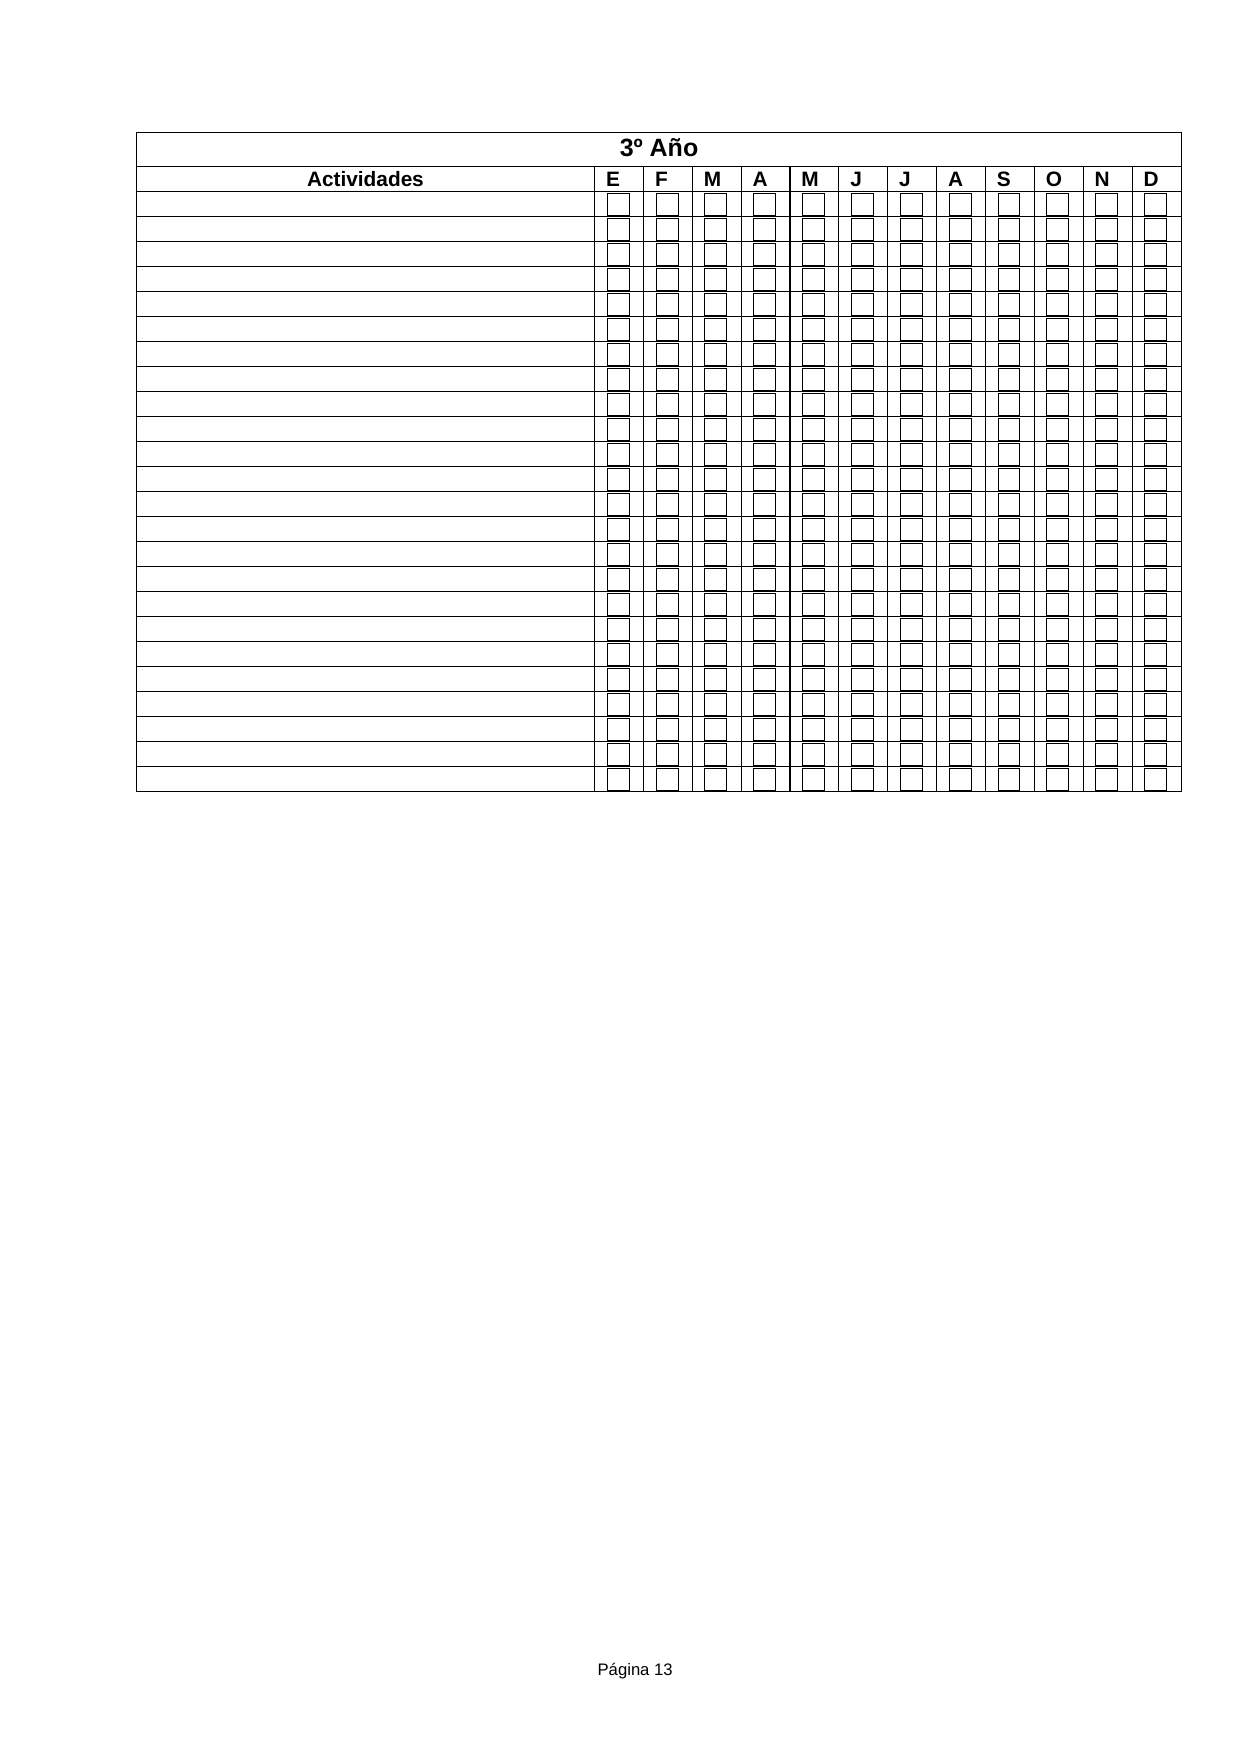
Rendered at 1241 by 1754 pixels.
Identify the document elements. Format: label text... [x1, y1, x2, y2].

table_cell [1096, 744, 1117, 765]
table_cell [986, 467, 1034, 491]
table_cell [839, 517, 887, 541]
table_cell [1035, 267, 1083, 291]
table_cell [1047, 719, 1068, 740]
table_cell [937, 517, 985, 541]
table_cell [999, 269, 1019, 290]
table_cell [986, 717, 1034, 741]
table_cell [1145, 744, 1166, 765]
table_cell [1047, 419, 1068, 440]
table_cell D [1133, 167, 1181, 191]
table_cell [1084, 642, 1132, 666]
table_cell [644, 667, 692, 691]
table_cell [705, 269, 726, 290]
table_cell [595, 267, 643, 291]
table_cell [950, 719, 971, 740]
table_cell [137, 317, 594, 341]
table_cell [608, 694, 629, 715]
table_cell [693, 267, 741, 291]
table_cell [1035, 717, 1083, 741]
table_cell [999, 244, 1019, 265]
table_cell [986, 567, 1034, 591]
table_cell [937, 267, 985, 291]
table_cell [1084, 317, 1132, 341]
table_cell [657, 469, 678, 490]
table_cell [608, 644, 629, 665]
table_cell [901, 669, 922, 690]
table_cell [937, 692, 985, 716]
table_cell [137, 242, 594, 266]
table_cell [852, 394, 873, 415]
table_cell [137, 342, 594, 366]
table_cell [937, 417, 985, 441]
table_cell [803, 369, 824, 390]
table_cell [950, 219, 971, 240]
table_cell [657, 219, 678, 240]
table_cell [791, 517, 838, 541]
table_cell [950, 194, 971, 215]
table_cell [888, 767, 936, 791]
table_cell [608, 594, 629, 615]
table_cell [657, 319, 678, 340]
table_cell [852, 444, 873, 465]
table_cell [803, 469, 824, 490]
table_cell [950, 769, 971, 790]
table_cell [608, 419, 629, 440]
table_cell [888, 392, 936, 416]
table_cell [1145, 619, 1166, 640]
table_cell [1035, 242, 1083, 266]
table_cell [608, 294, 629, 315]
table_cell [1145, 319, 1166, 340]
table_cell [1096, 669, 1117, 690]
table_cell [754, 219, 775, 240]
table_cell [1035, 292, 1083, 316]
table_cell [852, 269, 873, 290]
table_cell [999, 394, 1019, 415]
table_cell [595, 192, 643, 216]
table_cell [901, 494, 922, 515]
table_cell [657, 694, 678, 715]
table_cell [1047, 319, 1068, 340]
table_cell [1145, 194, 1166, 215]
table_cell [754, 194, 775, 215]
table_cell [1096, 644, 1117, 665]
table_cell [608, 544, 629, 565]
table_cell [999, 294, 1019, 315]
table_cell [839, 417, 887, 441]
table_cell [137, 592, 594, 616]
table_cell [137, 367, 594, 391]
table_cell [803, 419, 824, 440]
table_cell [1096, 544, 1117, 565]
table_cell [999, 769, 1019, 790]
table_cell [754, 694, 775, 715]
table_cell [1084, 417, 1132, 441]
table_cell [1096, 694, 1117, 715]
table_cell [839, 217, 887, 241]
table_cell [839, 342, 887, 366]
table_cell [644, 542, 692, 566]
table_cell [608, 494, 629, 515]
table_cell [1133, 542, 1181, 566]
table_cell [937, 367, 985, 391]
table_cell [999, 644, 1019, 665]
table_cell [1047, 519, 1068, 540]
table_cell [595, 442, 643, 466]
table_cell [950, 744, 971, 765]
table_cell [950, 569, 971, 590]
table_cell [657, 269, 678, 290]
table_cell [1145, 494, 1166, 515]
table_cell [1133, 192, 1181, 216]
table_cell [839, 267, 887, 291]
table_cell [657, 619, 678, 640]
table_cell [999, 444, 1019, 465]
table_cell [705, 469, 726, 490]
table_cell [1145, 294, 1166, 315]
table_cell [1035, 642, 1083, 666]
table_cell [937, 217, 985, 241]
table_cell [937, 642, 985, 666]
table_cell [608, 269, 629, 290]
table_cell [595, 717, 643, 741]
table_cell [1145, 544, 1166, 565]
table_cell [595, 317, 643, 341]
table_cell [1084, 692, 1132, 716]
table_cell [1035, 542, 1083, 566]
table_cell M [693, 167, 741, 191]
table_cell [754, 469, 775, 490]
table_cell [950, 444, 971, 465]
table_cell [986, 517, 1034, 541]
table_cell [1096, 469, 1117, 490]
table_cell [657, 744, 678, 765]
table_cell [1145, 719, 1166, 740]
table_cell [644, 592, 692, 616]
table_cell [937, 592, 985, 616]
table_cell [1145, 344, 1166, 365]
table_cell [791, 442, 838, 466]
table_cell [595, 517, 643, 541]
table_cell [999, 744, 1019, 765]
table_cell [937, 392, 985, 416]
table_cell [888, 417, 936, 441]
table_cell [137, 717, 594, 741]
table_cell [1035, 467, 1083, 491]
table_cell [705, 769, 726, 790]
table_cell [1133, 292, 1181, 316]
table_cell [608, 769, 629, 790]
table_cell [1084, 767, 1132, 791]
table_cell [137, 642, 594, 666]
table_cell [901, 519, 922, 540]
table_cell [1133, 767, 1181, 791]
table_cell [742, 617, 789, 641]
table_cell [852, 419, 873, 440]
table_cell [888, 342, 936, 366]
table_cell [901, 419, 922, 440]
table_cell [705, 494, 726, 515]
table_cell [705, 544, 726, 565]
table_cell [937, 442, 985, 466]
table_cell [754, 619, 775, 640]
table_cell [595, 417, 643, 441]
table_cell [852, 719, 873, 740]
table_cell [1096, 244, 1117, 265]
table_cell [742, 442, 789, 466]
table_cell [1145, 669, 1166, 690]
table_cell [1133, 342, 1181, 366]
table_cell [791, 242, 838, 266]
table_cell [803, 744, 824, 765]
table_cell [608, 394, 629, 415]
table_cell [852, 294, 873, 315]
table_cell [1133, 317, 1181, 341]
table_cell [693, 317, 741, 341]
table_cell [657, 519, 678, 540]
table_cell [803, 194, 824, 215]
table_cell [657, 569, 678, 590]
table_cell [1047, 244, 1068, 265]
table_cell [888, 492, 936, 516]
table_cell [693, 292, 741, 316]
table_cell [742, 742, 789, 766]
table_cell [937, 467, 985, 491]
table_cell [693, 742, 741, 766]
table_cell [693, 617, 741, 641]
table_cell [950, 644, 971, 665]
table_cell [791, 717, 838, 741]
table_cell [852, 619, 873, 640]
table_cell [839, 442, 887, 466]
table_cell [1084, 442, 1132, 466]
table_cell [839, 542, 887, 566]
table_cell [839, 667, 887, 691]
table_cell [644, 417, 692, 441]
table_cell [742, 567, 789, 591]
table_cell [1096, 494, 1117, 515]
table_cell [1145, 594, 1166, 615]
table_cell [644, 317, 692, 341]
table_cell [742, 542, 789, 566]
table_cell [705, 669, 726, 690]
table_cell [754, 369, 775, 390]
table_cell [1145, 444, 1166, 465]
table_cell [937, 492, 985, 516]
table_cell [803, 644, 824, 665]
table_cell [986, 642, 1034, 666]
table_cell [1133, 367, 1181, 391]
table_cell [693, 417, 741, 441]
table_cell [803, 344, 824, 365]
table_header 3º Año [137, 133, 1181, 166]
table_cell [644, 567, 692, 591]
table_cell [901, 744, 922, 765]
table_cell [693, 717, 741, 741]
table_cell O [1035, 167, 1083, 191]
table_cell [901, 269, 922, 290]
table_cell [644, 217, 692, 241]
table_cell [852, 669, 873, 690]
table_cell [1047, 494, 1068, 515]
table_cell [1047, 344, 1068, 365]
table_cell [595, 242, 643, 266]
table_cell [1047, 694, 1068, 715]
table_cell [986, 292, 1034, 316]
table_cell [839, 192, 887, 216]
table_cell [137, 192, 594, 216]
table_cell [742, 667, 789, 691]
table_cell [693, 467, 741, 491]
table_cell [1084, 542, 1132, 566]
table_cell [791, 342, 838, 366]
table_cell [839, 592, 887, 616]
table_cell [888, 617, 936, 641]
table_cell [839, 742, 887, 766]
table_cell [595, 392, 643, 416]
table_cell [986, 367, 1034, 391]
table_cell [803, 269, 824, 290]
table_cell [791, 767, 838, 791]
table_cell [901, 369, 922, 390]
table_cell [950, 594, 971, 615]
table_cell [1035, 692, 1083, 716]
table_cell [950, 669, 971, 690]
table_cell S [986, 167, 1034, 191]
table_cell [888, 542, 936, 566]
table_cell [803, 519, 824, 540]
table_cell [999, 219, 1019, 240]
table_cell [950, 469, 971, 490]
table_cell [901, 594, 922, 615]
table_cell [754, 744, 775, 765]
table_cell [986, 742, 1034, 766]
table_cell [705, 369, 726, 390]
table_cell [803, 494, 824, 515]
table_cell [999, 619, 1019, 640]
table_cell [137, 267, 594, 291]
table_cell [839, 567, 887, 591]
table_cell [999, 194, 1019, 215]
table_cell [1035, 567, 1083, 591]
table_cell [888, 292, 936, 316]
table_cell [950, 494, 971, 515]
table_cell [705, 594, 726, 615]
table_cell [999, 419, 1019, 440]
table_cell [754, 244, 775, 265]
table_cell [608, 319, 629, 340]
table_cell [1084, 392, 1132, 416]
table_cell [999, 319, 1019, 340]
table_cell [137, 392, 594, 416]
table_cell [1133, 742, 1181, 766]
table_cell [137, 442, 594, 466]
table_cell [839, 492, 887, 516]
table_cell [693, 342, 741, 366]
table_cell [1047, 394, 1068, 415]
table_cell [742, 717, 789, 741]
table_cell [1133, 717, 1181, 741]
table_cell [901, 694, 922, 715]
table_cell [791, 267, 838, 291]
table_cell [839, 767, 887, 791]
table_cell [986, 667, 1034, 691]
table_cell [754, 644, 775, 665]
table_cell [1084, 517, 1132, 541]
table_cell [742, 392, 789, 416]
table_cell [999, 344, 1019, 365]
table_cell [791, 617, 838, 641]
table_cell [705, 244, 726, 265]
table_cell [595, 467, 643, 491]
table_cell E [595, 167, 643, 191]
table_cell [791, 467, 838, 491]
table_cell [595, 217, 643, 241]
table_cell [986, 217, 1034, 241]
table_cell [1084, 242, 1132, 266]
table_cell [693, 242, 741, 266]
table_cell [888, 467, 936, 491]
table_cell [1145, 694, 1166, 715]
table_cell [608, 194, 629, 215]
table_cell [705, 419, 726, 440]
table_cell [742, 417, 789, 441]
table_cell [986, 767, 1034, 791]
table_cell [137, 292, 594, 316]
table_cell [754, 494, 775, 515]
table_cell [742, 767, 789, 791]
table_cell [657, 544, 678, 565]
table_cell [901, 319, 922, 340]
table_cell [754, 344, 775, 365]
table_cell [1133, 417, 1181, 441]
table_cell [644, 292, 692, 316]
table_cell [950, 419, 971, 440]
table_cell [1096, 569, 1117, 590]
table_cell [595, 617, 643, 641]
table_cell [1084, 217, 1132, 241]
table_cell [803, 719, 824, 740]
table_cell [839, 292, 887, 316]
table_cell [742, 317, 789, 341]
table_cell [986, 542, 1034, 566]
table_cell [950, 344, 971, 365]
table_cell [754, 669, 775, 690]
table_cell [1084, 667, 1132, 691]
table_cell [986, 392, 1034, 416]
table_cell [1145, 269, 1166, 290]
table_cell [644, 367, 692, 391]
table_cell [754, 719, 775, 740]
table_cell [1035, 667, 1083, 691]
table_cell [950, 319, 971, 340]
table_cell [999, 369, 1019, 390]
table_cell [693, 642, 741, 666]
table_cell [1084, 467, 1132, 491]
table_cell [608, 219, 629, 240]
table_cell [742, 192, 789, 216]
table_cell [137, 517, 594, 541]
table_cell [608, 719, 629, 740]
table_cell [595, 567, 643, 591]
table_cell [1096, 769, 1117, 790]
table_cell [705, 619, 726, 640]
table_cell [1035, 767, 1083, 791]
table_cell [852, 219, 873, 240]
table_cell [1133, 667, 1181, 691]
table_cell [1096, 594, 1117, 615]
table_cell [888, 692, 936, 716]
table_cell [705, 194, 726, 215]
table_cell [803, 619, 824, 640]
table_cell [803, 444, 824, 465]
table_cell [608, 569, 629, 590]
table_cell [754, 769, 775, 790]
table_cell [608, 344, 629, 365]
table_cell [657, 369, 678, 390]
table_cell [693, 192, 741, 216]
table_cell [705, 294, 726, 315]
table_cell [901, 394, 922, 415]
table_cell [657, 244, 678, 265]
table_cell [986, 417, 1034, 441]
table_cell [657, 444, 678, 465]
table_cell [1133, 692, 1181, 716]
table_cell [595, 542, 643, 566]
table_cell [901, 719, 922, 740]
table_cell [1145, 569, 1166, 590]
table_cell [791, 492, 838, 516]
table_cell [950, 619, 971, 640]
table_cell [791, 392, 838, 416]
table_cell [754, 394, 775, 415]
table_cell [1035, 217, 1083, 241]
table_cell [839, 242, 887, 266]
table_cell [852, 769, 873, 790]
table_cell [791, 292, 838, 316]
table_cell [999, 519, 1019, 540]
table_cell [595, 767, 643, 791]
table_cell [1035, 592, 1083, 616]
table_cell [742, 592, 789, 616]
table_cell [644, 467, 692, 491]
table_cell [852, 594, 873, 615]
table_cell [803, 694, 824, 715]
table_cell [1096, 419, 1117, 440]
table_cell [901, 569, 922, 590]
table_cell [595, 642, 643, 666]
table_cell [791, 592, 838, 616]
table_cell [852, 744, 873, 765]
table_cell Actividades [137, 167, 594, 191]
table_cell [705, 569, 726, 590]
table_cell [1084, 267, 1132, 291]
table_cell [1133, 617, 1181, 641]
table_cell [644, 692, 692, 716]
table_cell [742, 367, 789, 391]
table_cell [803, 319, 824, 340]
table_cell [754, 319, 775, 340]
table_cell [791, 567, 838, 591]
table_cell [693, 392, 741, 416]
table_cell [754, 269, 775, 290]
table_cell [852, 519, 873, 540]
table_cell [137, 692, 594, 716]
table_cell [1133, 242, 1181, 266]
table_cell [595, 492, 643, 516]
table_cell [937, 667, 985, 691]
table_cell [839, 642, 887, 666]
table_cell [901, 219, 922, 240]
table_cell [644, 642, 692, 666]
table_cell [137, 617, 594, 641]
table_cell [1035, 492, 1083, 516]
table_cell [986, 442, 1034, 466]
table_cell [1047, 219, 1068, 240]
table_cell [791, 542, 838, 566]
table_cell [644, 717, 692, 741]
table_cell [937, 717, 985, 741]
table_cell [608, 244, 629, 265]
table_cell [742, 342, 789, 366]
table_cell [1084, 367, 1132, 391]
table_cell [852, 544, 873, 565]
table_cell N [1084, 167, 1132, 191]
table_cell [1133, 642, 1181, 666]
table_cell [986, 242, 1034, 266]
table_cell [1133, 492, 1181, 516]
table_cell [1035, 342, 1083, 366]
table_cell [791, 217, 838, 241]
table_cell [1047, 194, 1068, 215]
table_cell [852, 644, 873, 665]
table_cell [950, 244, 971, 265]
table_cell [1096, 719, 1117, 740]
table_cell [1096, 519, 1117, 540]
table_cell [852, 369, 873, 390]
table_cell [791, 192, 838, 216]
table_cell [1096, 369, 1117, 390]
table_cell [999, 694, 1019, 715]
table_cell [644, 492, 692, 516]
table_cell [657, 344, 678, 365]
table_cell [803, 544, 824, 565]
table_cell [644, 442, 692, 466]
table_cell [791, 367, 838, 391]
table_cell [1133, 217, 1181, 241]
table_cell [705, 319, 726, 340]
table_cell [901, 644, 922, 665]
table_cell [950, 544, 971, 565]
table_cell [937, 342, 985, 366]
table_cell [901, 244, 922, 265]
table_cell [657, 294, 678, 315]
table_cell [986, 192, 1034, 216]
table_cell [1047, 669, 1068, 690]
table_cell [1096, 294, 1117, 315]
table_cell [1035, 192, 1083, 216]
table_cell [1035, 442, 1083, 466]
table_cell [595, 692, 643, 716]
table_cell [950, 369, 971, 390]
table_cell [595, 742, 643, 766]
table_cell F [644, 167, 692, 191]
table_cell [1096, 269, 1117, 290]
table_cell [839, 717, 887, 741]
table_cell [1096, 344, 1117, 365]
table_cell [1145, 219, 1166, 240]
table_cell [693, 542, 741, 566]
table_cell [644, 742, 692, 766]
table_cell [1096, 619, 1117, 640]
table_cell [1145, 369, 1166, 390]
table_cell [901, 294, 922, 315]
table_cell [754, 519, 775, 540]
table_cell [1047, 294, 1068, 315]
table_cell [754, 444, 775, 465]
table_cell [986, 492, 1034, 516]
table_cell [657, 719, 678, 740]
table_cell [1096, 319, 1117, 340]
table_cell [608, 744, 629, 765]
table_cell [657, 644, 678, 665]
table_cell [1047, 594, 1068, 615]
table_cell [693, 567, 741, 591]
table_cell [693, 217, 741, 241]
table_cell [888, 192, 936, 216]
table_cell [839, 617, 887, 641]
table_cell [901, 619, 922, 640]
table_cell [742, 642, 789, 666]
table_cell [608, 619, 629, 640]
table_cell [1145, 519, 1166, 540]
table_cell [986, 692, 1034, 716]
table_cell [608, 519, 629, 540]
table_cell [595, 367, 643, 391]
table_cell [1096, 194, 1117, 215]
table_cell [852, 244, 873, 265]
table_cell [742, 242, 789, 266]
table_cell [803, 219, 824, 240]
table_cell [693, 442, 741, 466]
table_cell [791, 417, 838, 441]
table_cell [644, 767, 692, 791]
table_cell [644, 342, 692, 366]
table_cell [608, 369, 629, 390]
table_cell [1047, 769, 1068, 790]
table_cell [803, 769, 824, 790]
table_cell [852, 694, 873, 715]
table_cell [1035, 317, 1083, 341]
table_cell [657, 769, 678, 790]
table_cell [608, 669, 629, 690]
table_cell [1133, 467, 1181, 491]
table_cell [1047, 619, 1068, 640]
table_cell [937, 242, 985, 266]
table_cell [1133, 267, 1181, 291]
table_cell [791, 742, 838, 766]
table_cell [888, 442, 936, 466]
table_cell [705, 394, 726, 415]
table_cell [1047, 269, 1068, 290]
table_cell [137, 417, 594, 441]
table_cell [791, 667, 838, 691]
table_cell [137, 467, 594, 491]
table_cell [999, 494, 1019, 515]
table_cell [137, 667, 594, 691]
table_cell [693, 692, 741, 716]
table_cell [803, 394, 824, 415]
table_cell [791, 692, 838, 716]
table_cell [705, 719, 726, 740]
table_cell [1133, 592, 1181, 616]
table_cell [888, 267, 936, 291]
table_cell [644, 517, 692, 541]
table_cell [657, 494, 678, 515]
table_cell [950, 519, 971, 540]
table_cell [839, 367, 887, 391]
table_cell [937, 317, 985, 341]
table_cell [644, 267, 692, 291]
table_cell [888, 592, 936, 616]
table_cell [888, 517, 936, 541]
table_cell [986, 317, 1034, 341]
table_cell [839, 392, 887, 416]
table_cell [1133, 517, 1181, 541]
table_cell [742, 267, 789, 291]
table_cell [137, 567, 594, 591]
table_cell A [937, 167, 985, 191]
table_cell [137, 542, 594, 566]
table_cell [852, 319, 873, 340]
table_cell A [742, 167, 789, 191]
table_cell [791, 317, 838, 341]
table_cell [901, 469, 922, 490]
table_cell [137, 492, 594, 516]
table_cell [644, 242, 692, 266]
table_cell [595, 667, 643, 691]
table_cell [999, 594, 1019, 615]
table_cell [986, 592, 1034, 616]
table_cell [754, 294, 775, 315]
table_cell [705, 744, 726, 765]
table_cell [901, 444, 922, 465]
table_cell [999, 569, 1019, 590]
table_cell [705, 344, 726, 365]
table_cell [950, 694, 971, 715]
table_cell [1035, 742, 1083, 766]
table_cell [1047, 469, 1068, 490]
table_cell [999, 719, 1019, 740]
table_cell [1145, 244, 1166, 265]
table_cell [901, 344, 922, 365]
table_cell [1145, 469, 1166, 490]
table_cell [1084, 192, 1132, 216]
table_cell [937, 567, 985, 591]
table_cell [644, 392, 692, 416]
table_cell [839, 692, 887, 716]
table_cell [901, 544, 922, 565]
table_cell [608, 469, 629, 490]
table_cell [693, 492, 741, 516]
table_cell [595, 292, 643, 316]
table_cell [901, 769, 922, 790]
table_cell [839, 467, 887, 491]
table_cell [657, 419, 678, 440]
table_cell [657, 669, 678, 690]
table_cell [803, 669, 824, 690]
table_cell [1096, 444, 1117, 465]
table_cell [1133, 567, 1181, 591]
table_cell J [839, 167, 887, 191]
table_cell [1035, 517, 1083, 541]
table_cell [1145, 394, 1166, 415]
table_cell [1047, 544, 1068, 565]
table_cell [705, 694, 726, 715]
table_cell [1084, 617, 1132, 641]
table_cell [1084, 342, 1132, 366]
table_cell [888, 317, 936, 341]
table_cell [986, 617, 1034, 641]
table_cell [657, 594, 678, 615]
table_cell [1084, 592, 1132, 616]
table_cell [754, 544, 775, 565]
table_cell [999, 669, 1019, 690]
table_cell [803, 294, 824, 315]
table_cell [137, 767, 594, 791]
table_cell [742, 217, 789, 241]
table_cell [705, 219, 726, 240]
table_cell [644, 192, 692, 216]
table_cell M [791, 167, 838, 191]
table_cell [888, 217, 936, 241]
table_cell [950, 294, 971, 315]
table_cell [888, 717, 936, 741]
table_cell [137, 217, 594, 241]
table_cell [1035, 367, 1083, 391]
table_cell [1047, 444, 1068, 465]
table_cell [937, 192, 985, 216]
table_cell [888, 642, 936, 666]
table_cell [1035, 417, 1083, 441]
table_cell [693, 367, 741, 391]
table_cell [839, 317, 887, 341]
table_cell [986, 342, 1034, 366]
table_cell [657, 194, 678, 215]
table_cell [657, 394, 678, 415]
table_cell [742, 517, 789, 541]
table_cell [791, 642, 838, 666]
table_cell [852, 494, 873, 515]
table_cell [852, 194, 873, 215]
table_cell [1096, 394, 1117, 415]
table_cell [754, 419, 775, 440]
table_cell J [888, 167, 936, 191]
table_cell [1084, 567, 1132, 591]
table_cell [1047, 369, 1068, 390]
table_cell [937, 542, 985, 566]
table_cell [1047, 744, 1068, 765]
table_cell [1145, 769, 1166, 790]
table_cell [888, 742, 936, 766]
table_cell [937, 742, 985, 766]
table_cell [137, 742, 594, 766]
table_cell [937, 617, 985, 641]
table_cell [608, 444, 629, 465]
table_cell [693, 767, 741, 791]
table_cell [1035, 392, 1083, 416]
table_cell [1084, 717, 1132, 741]
table_cell [986, 267, 1034, 291]
table_cell [950, 269, 971, 290]
table_cell [888, 667, 936, 691]
table_cell [803, 244, 824, 265]
table_cell [950, 394, 971, 415]
table_cell [1084, 492, 1132, 516]
table_cell [1096, 219, 1117, 240]
table_cell [705, 444, 726, 465]
table_cell [742, 692, 789, 716]
table_cell [1047, 569, 1068, 590]
table_cell [1145, 419, 1166, 440]
table_cell [937, 292, 985, 316]
table_cell [742, 492, 789, 516]
table_cell [742, 292, 789, 316]
table_cell [1035, 617, 1083, 641]
table_cell [693, 592, 741, 616]
table_cell [693, 667, 741, 691]
table_cell [754, 569, 775, 590]
table_cell [852, 469, 873, 490]
table_cell [1084, 292, 1132, 316]
table_cell [595, 342, 643, 366]
table_cell [742, 467, 789, 491]
table_cell [705, 519, 726, 540]
table_cell [693, 517, 741, 541]
table_cell [1047, 644, 1068, 665]
table_cell [644, 617, 692, 641]
table_cell [1145, 644, 1166, 665]
table_cell [705, 644, 726, 665]
table_cell [999, 469, 1019, 490]
table_cell [937, 767, 985, 791]
table_cell [888, 567, 936, 591]
table_cell [852, 569, 873, 590]
table_cell [803, 569, 824, 590]
table_cell [901, 194, 922, 215]
table_cell [754, 594, 775, 615]
table_cell [999, 544, 1019, 565]
table_cell [1133, 392, 1181, 416]
table_cell [1084, 742, 1132, 766]
table_cell [595, 592, 643, 616]
table_cell [888, 242, 936, 266]
table_cell [888, 367, 936, 391]
table_cell [852, 344, 873, 365]
table_cell [1133, 442, 1181, 466]
table_cell [803, 594, 824, 615]
